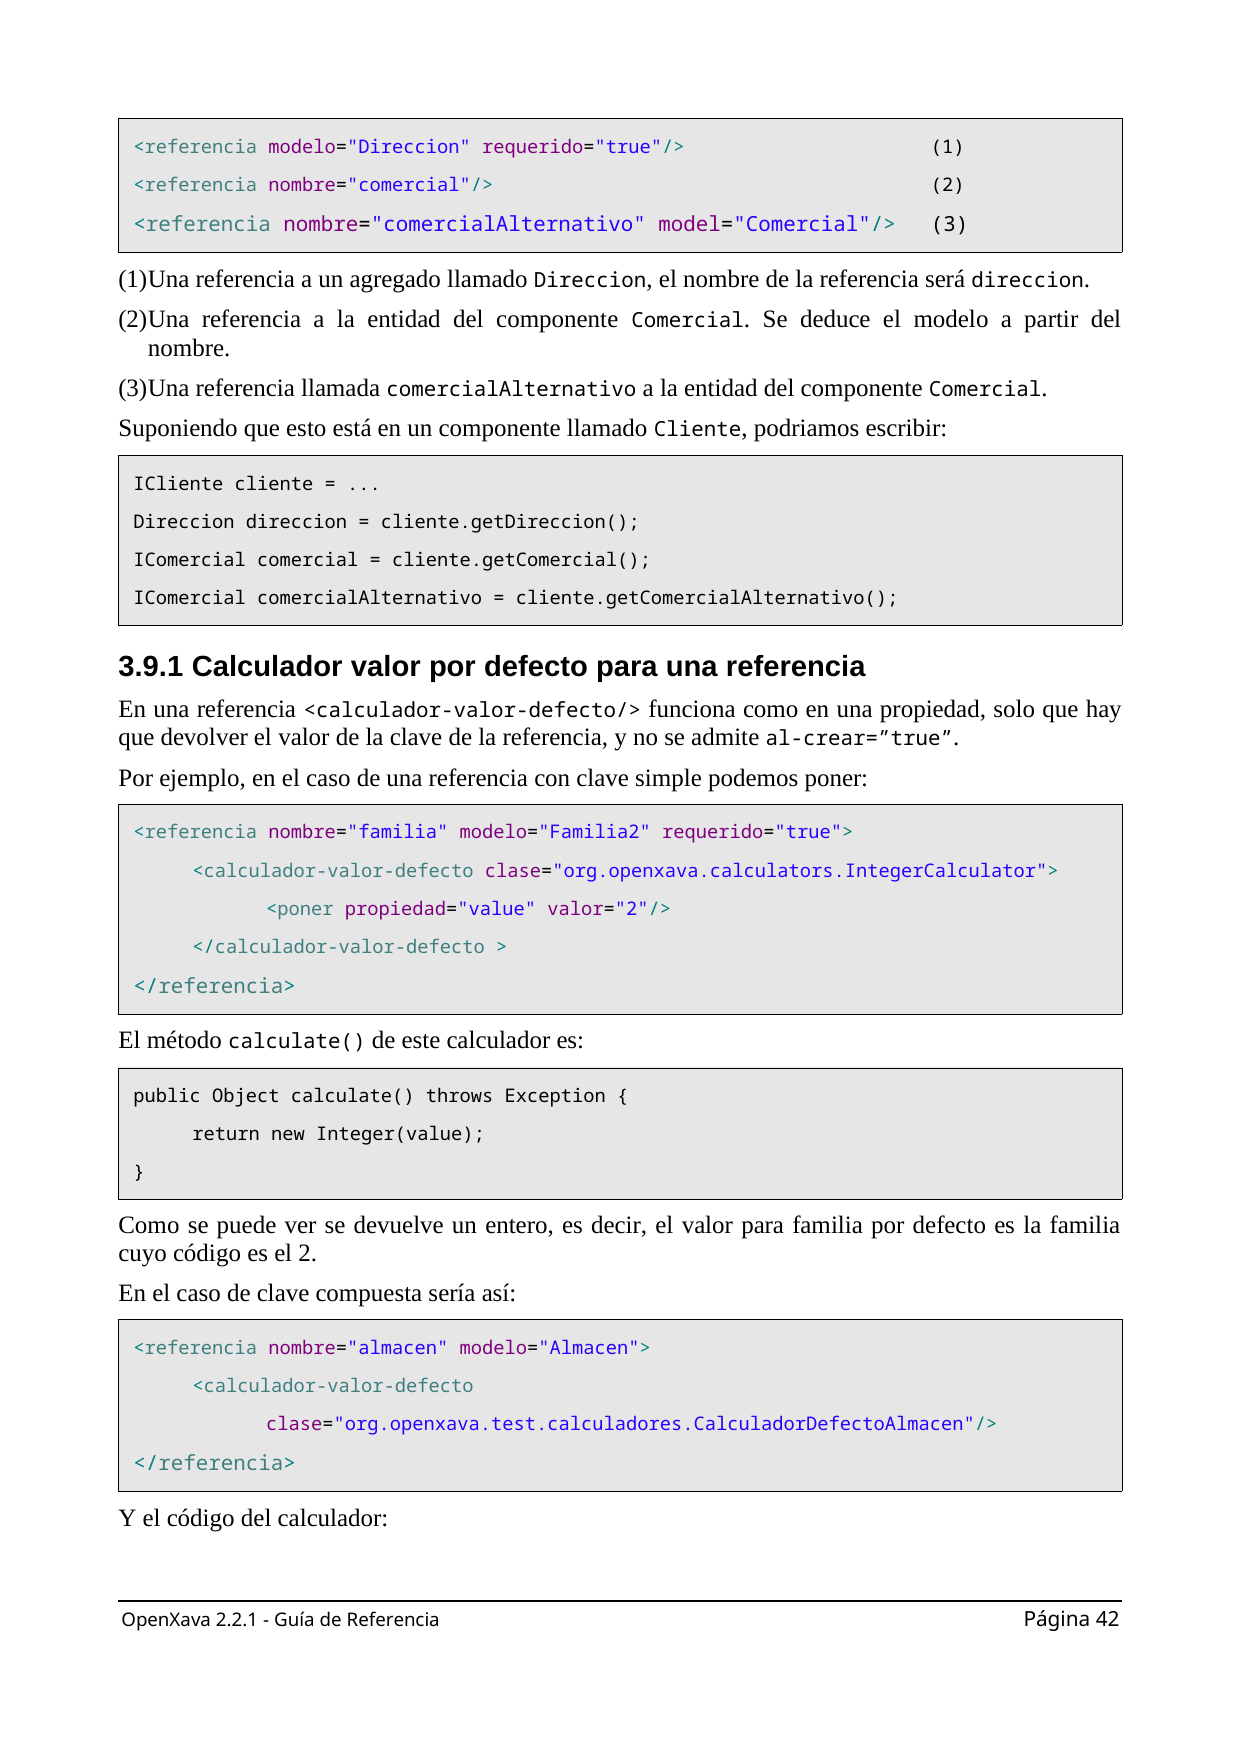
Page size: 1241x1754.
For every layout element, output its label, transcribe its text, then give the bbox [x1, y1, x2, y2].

text <calculador-valor-defecto clase="org.openxava.calculators.IntegerCalculator"> [119, 842, 1122, 880]
text Y el código del calculador: [118, 1504, 1122, 1532]
subtitle Calculador valor por defecto para una referencia [118, 650, 1122, 682]
text <referencia nombre="familia" modelo="Familia2" requerido="true"> [119, 805, 1122, 842]
text </referencia> [119, 956, 1122, 1014]
text public Object calculate() throws Exception { [119, 1069, 1122, 1105]
text <referencia nombre="comercial"/> (2) [119, 156, 1122, 194]
text </calculador-valor-defecto > [119, 918, 1122, 956]
text } [119, 1143, 1122, 1199]
text <referencia modelo="Direccion" requerido="true"/> (1) [119, 119, 1122, 156]
text En una referencia <calculador-valor-defecto/> funciona como en una propiedad, solo que hay que devolver el valor de la clave de la referencia, y no se admite al-crear=”true”. [118, 695, 1122, 751]
text Direccion direccion = cliente.getDireccion(); [119, 493, 1122, 531]
text Como se puede ver se devuelve un entero, es decir, el valor para familia por defecto es la familia cuyo código es el 2. [118, 1211, 1122, 1267]
text <referencia nombre="almacen" modelo="Almacen"> [119, 1320, 1122, 1357]
text IComercial comercial = cliente.getComercial(); [119, 531, 1122, 569]
text </referencia> [119, 1433, 1122, 1491]
text Por ejemplo, en el caso de una referencia con clave simple podemos poner: [118, 764, 1122, 792]
text Suponiendo que esto está en un componente llamado Cliente, podriamos escribir: [118, 414, 1122, 443]
text ICliente cliente = ... [119, 456, 1122, 493]
list Una referencia a un agregado llamado Direccion, el nombre de la referencia será direccion. [118, 265, 1122, 293]
text El método calculate() de este calculador es: [118, 1027, 1122, 1055]
text clase="org.openxava.test.calculadores.CalculadorDefectoAlmacen"/> [119, 1395, 1122, 1433]
text return new Integer(value); [119, 1105, 1122, 1143]
list Una referencia a la entidad del componente Comercial. Se deduce el modelo a partir del nombre. [118, 305, 1122, 361]
text <referencia nombre="comercialAlternativo" model="Comercial"/> (3) [119, 194, 1122, 252]
text <poner propiedad="value" valor="2"/> [119, 880, 1122, 918]
text IComercial comercialAlternativo = cliente.getComercialAlternativo(); [119, 569, 1122, 625]
text <calculador-valor-defecto [119, 1357, 1122, 1395]
list Una referencia llamada comercialAlternativo a la entidad del componente Comercial. [118, 374, 1122, 402]
text En el caso de clave compuesta sería así: [118, 1279, 1122, 1307]
